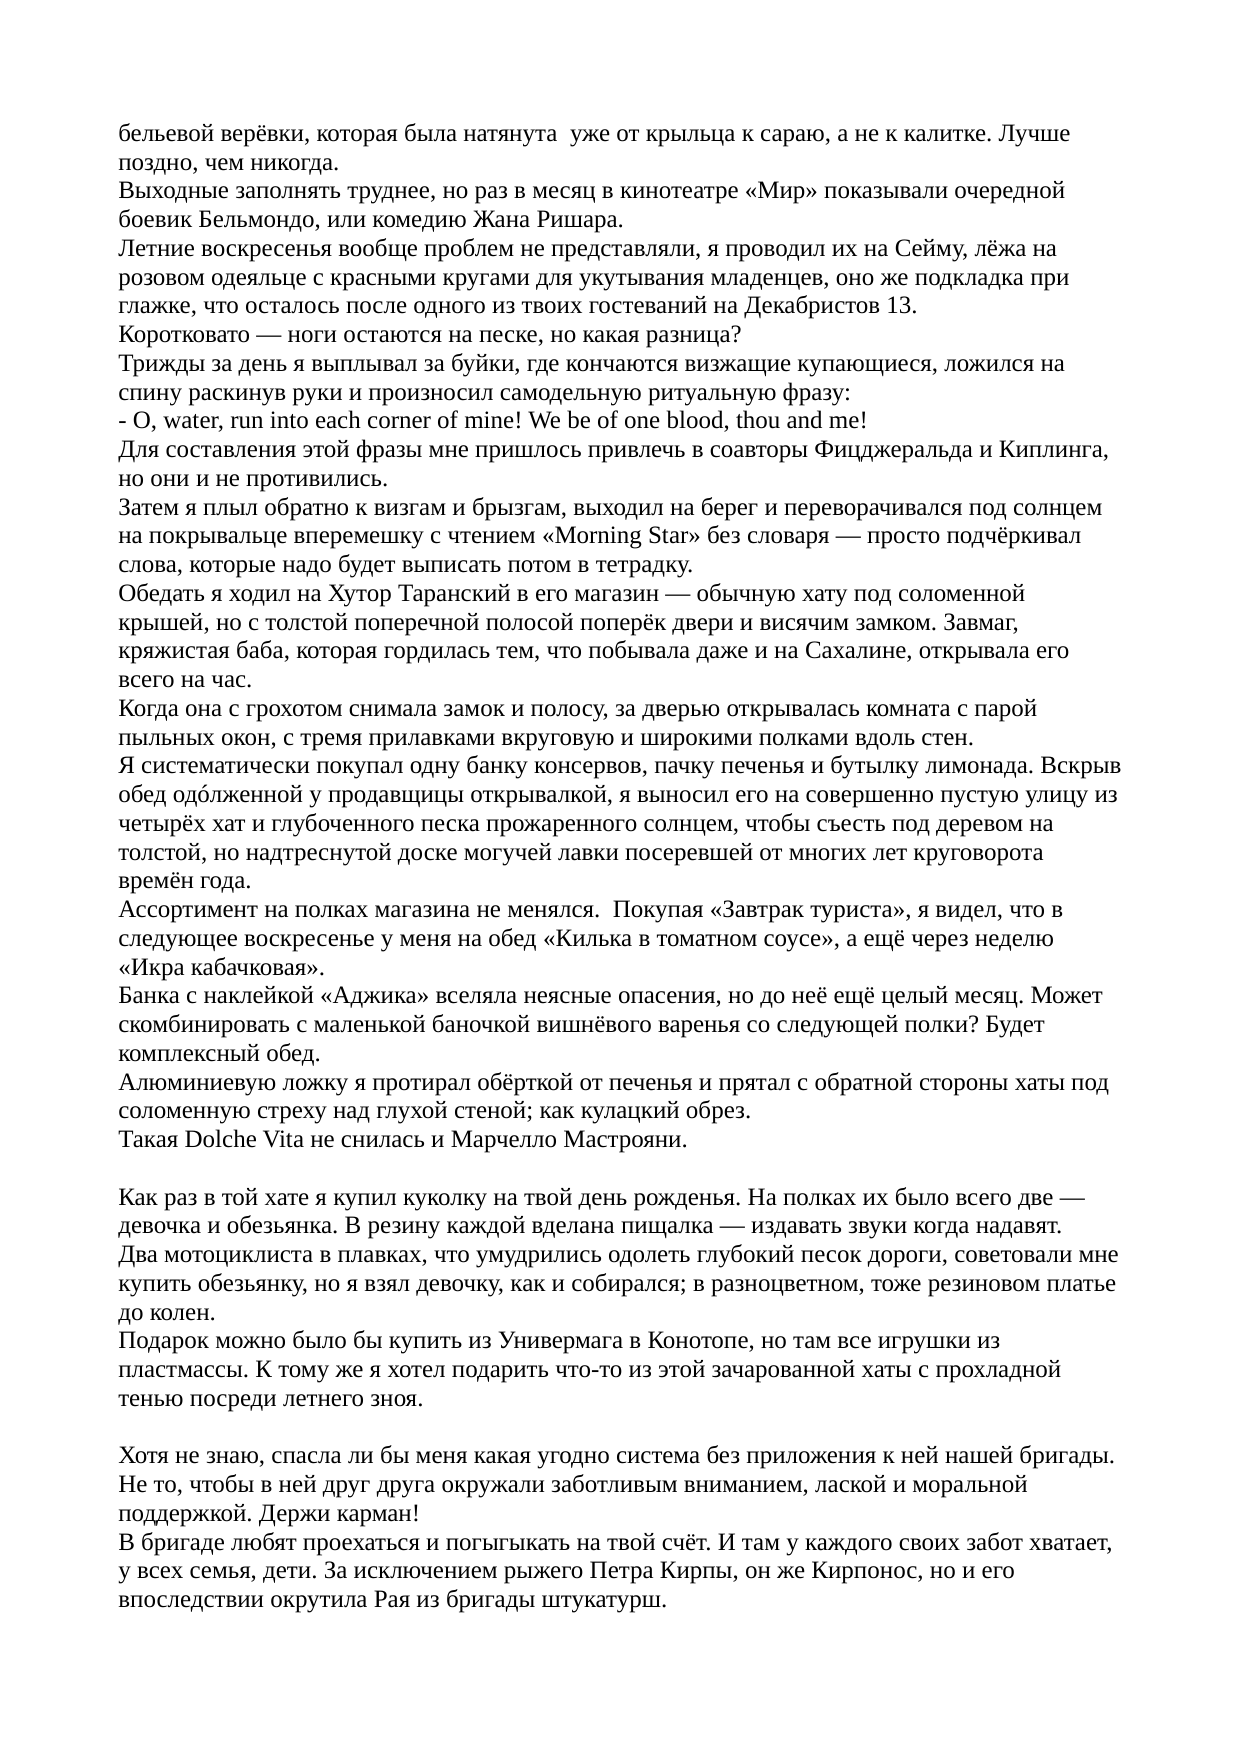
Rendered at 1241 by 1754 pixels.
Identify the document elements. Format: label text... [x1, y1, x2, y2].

text Банка с наклейкой «Аджика» вселяла неясные опасения, но до неё ещё целый месяц. Может скомбинировать с маленькой баночкой вишнёвого варенья со следующей полки? Будет комплексный обед. [118, 981, 1122, 1067]
text В бригаде любят проехаться и погыгыкать на твой счёт. И там у каждого своих забот хватает, у всех семья, дети. За исключением рыжего Петра Кирпы, он же Кирпонос, но и его впоследствии окрутила Рая из бригады штукатурш. [118, 1527, 1122, 1613]
text - O, water, run into each corner of mine! We be of one blood, thou and me! [118, 406, 1122, 434]
text Для составления этой фразы мне пришлось привлечь в соавторы Фицджеральда и Киплинга, но они и не противились. [118, 434, 1122, 492]
text Такая Dolche Vita не снилась и Марчелло Мастрояни. [118, 1124, 1122, 1153]
text Алюминиевую ложку я протирал обёрткой от печенья и прятал с обратной стороны хаты под соломенную стреху над глухой стеной; как кулацкий обрез. [118, 1067, 1122, 1124]
text Хотя не знаю, спасла ли бы меня какая угодно система без приложения к ней нашей бригады. [118, 1441, 1122, 1469]
text Два мотоциклиста в плавках, что умудрились одолеть глубокий песок дороги, советовали мне купить обезьянку, но я взял девочку, как и собирался; в разноцветном, тоже резиновом платье до колен. [118, 1239, 1122, 1326]
text Подарок можно было бы купить из Универмага в Конотопе, но там все игрушки из пластмассы. К тому же я хотел подарить что-то из этой зачарованной хаты с прохладной тенью посреди летнего зноя. [118, 1326, 1122, 1412]
text Ассортимент на полках магазина не менялся. Покупая «Завтрак туриста», я видел, что в следующее воскресенье у меня на обед «Килька в томатном соусе», а ещё через неделю «Икра кабачковая». [118, 894, 1122, 981]
text Выходные заполнять труднее, но раз в месяц в кинотеатре «Мир» показывали очередной боевик Бельмондо, или комедию Жана Ришара. [118, 176, 1122, 233]
text Когда она с грохотом снимала замок и полосу, за дверью открывалась комната с парой пыльных окон, с тремя прилавками вкруговую и широкими полками вдоль стен. [118, 693, 1122, 751]
text Как раз в той хате я купил куколку на твой день рожденья. На полках их было всего две — девочка и обезьянка. В резину каждой вделана пищалка — издавать звуки когда надавят. [118, 1182, 1122, 1239]
text Трижды за день я выплывал за буйки, где кончаются визжащие купающиеся, ложился на спину раскинув руки и произносил самодельную ритуальную фразу: [118, 348, 1122, 406]
text Летние воскресенья вообще проблем не представляли, я проводил их на Сейму, лёжа на розовом одеяльце с красными кругами для укутывания младенцев, оно же подкладка при глажке, что осталось после одного из твоих гостеваний на Декабристов 13. [118, 233, 1122, 319]
text бельевой верёвки, которая была натянута уже от крыльца к сараю, а не к калитке. Лучше поздно, чем никогда. [118, 118, 1122, 176]
text Обедать я ходил на Хутор Таранский в его магазин — обычную хату под соломенной крышей, но с толстой поперечной полосой поперёк двери и висячим замком. Завмаг, кряжистая баба, которая гордилась тем, что побывала даже и на Сахалине, открывала его всего на час. [118, 578, 1122, 693]
text Коротковато — ноги остаются на песке, но какая разница? [118, 319, 1122, 348]
text Затем я плыл обратно к визгам и брызгам, выходил на берег и переворачивался под солнцем на покрывальце вперемешку с чтением «Morning Star» без словаря — просто подчёркивал слова, которые надо будет выписать потом в тетрадку. [118, 492, 1122, 578]
text Не то, чтобы в ней друг друга окружали заботливым вниманием, лаской и моральной поддержкой. Держи карман! [118, 1469, 1122, 1527]
text Я систематически покупал одну банку консервов, пачку печенья и бутылку лимонада. Вскрыв обед одóлженной у продавщицы открывалкой, я выносил его на совершенно пустую улицу из четырёх хат и глубоченного песка прожаренного солнцем, чтобы съесть под деревом на толстой, но надтреснутой доске могучей лавки посеревшей от многих лет круговорота времён года. [118, 751, 1122, 894]
